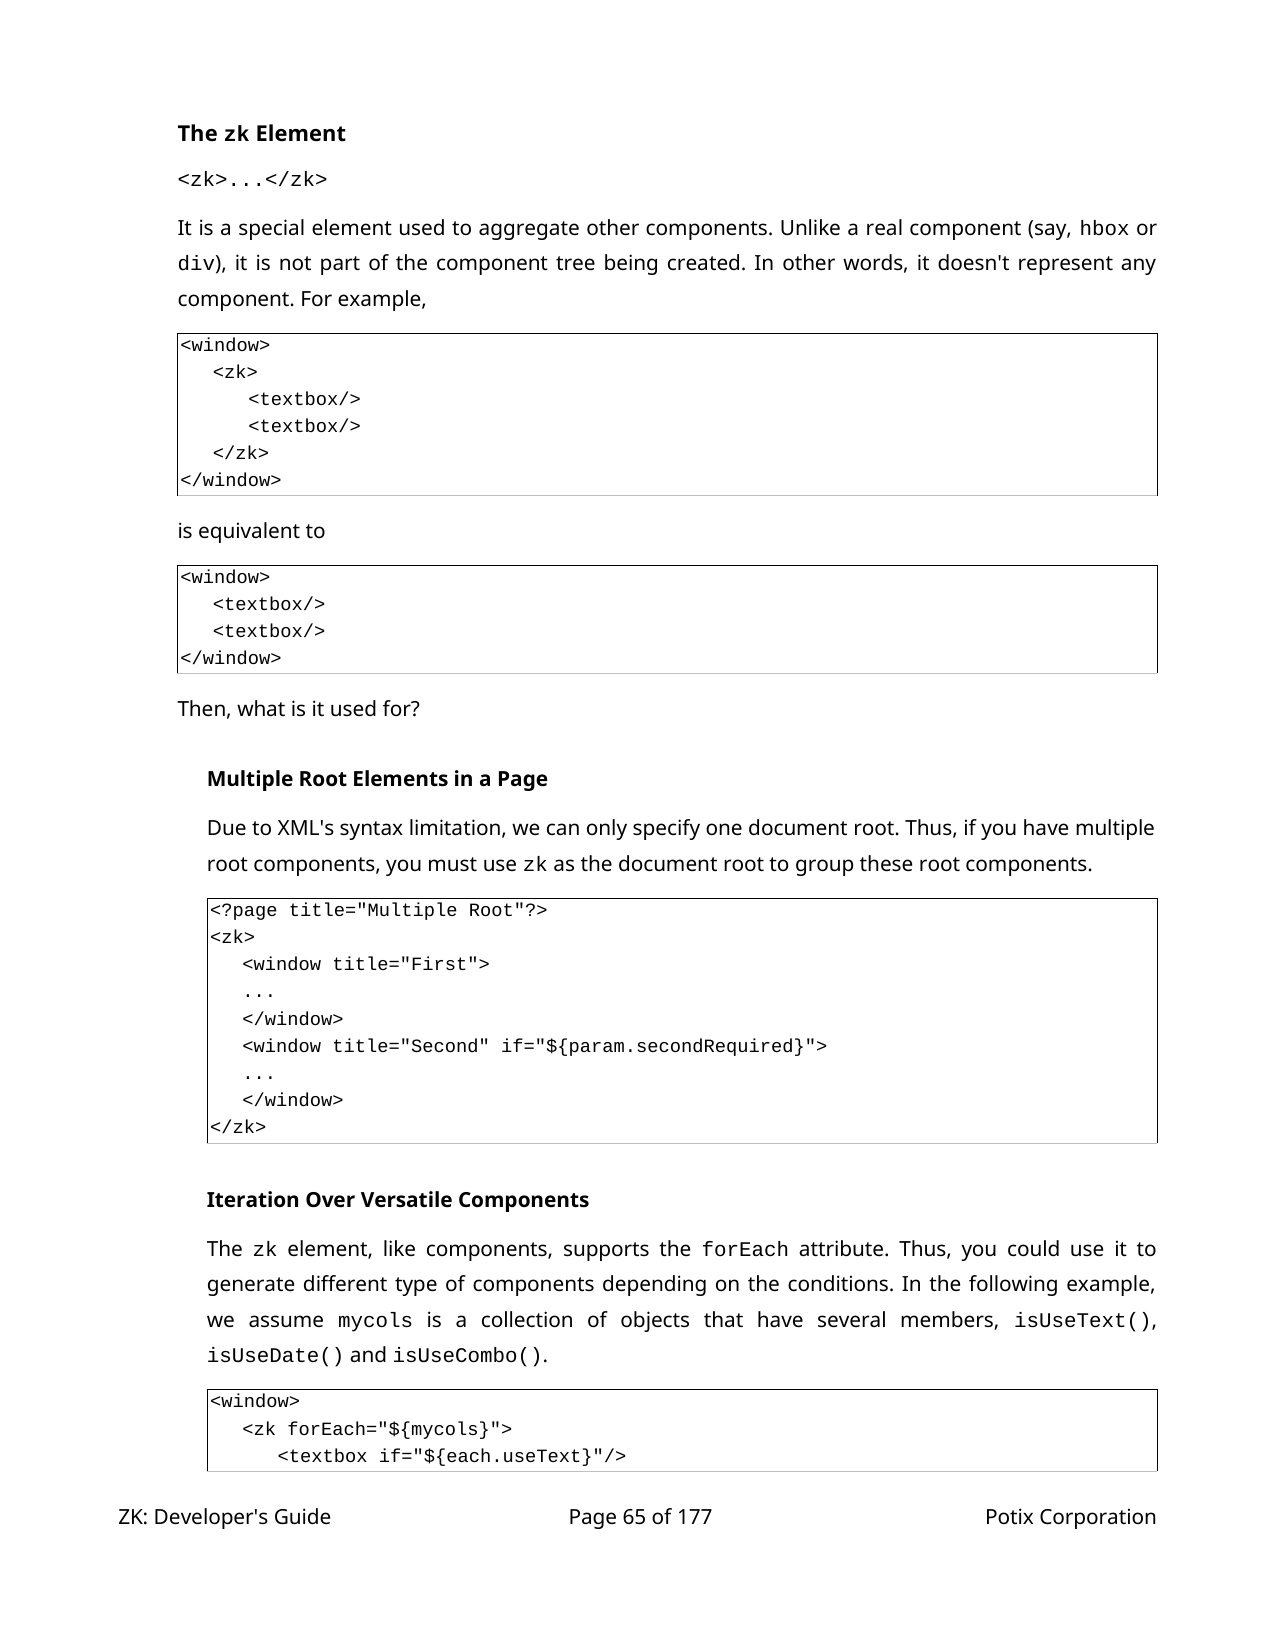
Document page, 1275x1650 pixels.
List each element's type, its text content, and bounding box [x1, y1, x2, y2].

text <zk forEach="${mycols}"> [208, 1417, 1157, 1441]
text <?page title="Multiple Root"?> [208, 899, 1157, 922]
text Then, what is it used for? [177, 694, 1157, 722]
text </window> [208, 1007, 1157, 1031]
text </zk> [208, 1115, 1157, 1143]
text <zk> [208, 925, 1157, 949]
text </window> [208, 1088, 1157, 1112]
text It is a special element used to aggregate other components. Unlike a real component (say, hbox or div), it is not part of the component tree being created. In other words, it doesn't represent any component. For example, [177, 213, 1157, 312]
text <window> [178, 334, 1157, 357]
text <window title="First"> [208, 952, 1157, 976]
text <window title="Second" if="${param.secondRequired}"> [208, 1034, 1157, 1058]
text <window> [178, 566, 1157, 589]
text <textbox if="${each.useText}"/> [208, 1444, 1157, 1471]
text <textbox/> <textbox/> [178, 592, 1157, 643]
text <window> [208, 1390, 1157, 1414]
text </window> [178, 646, 1157, 673]
text <zk> [178, 360, 1157, 384]
subtitle Multiple Root Elements in a Page [207, 764, 1157, 793]
text The zk element, like components, supports the forEach attribute. Thus, you could use it to generate different type of components depending on the conditions. In the following example, we assume mycols is a collection of objects that have several members, isUseText(), isUseDate() and isUseCombo(). [207, 1234, 1157, 1369]
subtitle The zk Element [177, 118, 1157, 148]
text </window> [178, 468, 1157, 495]
text is equivalent to [177, 516, 1157, 544]
text ... [208, 1061, 1157, 1085]
text ... [208, 979, 1157, 1004]
text Due to XML's syntax limitation, we can only specify one document root. Thus, if you have multiple root components, you must use zk as the document root to group these root components. [207, 813, 1157, 877]
text <textbox/> <textbox/> [178, 387, 1157, 438]
text </zk> [178, 441, 1157, 465]
subtitle Iteration Over Versatile Components [207, 1185, 1157, 1213]
text <zk>...</zk> [177, 169, 1157, 192]
